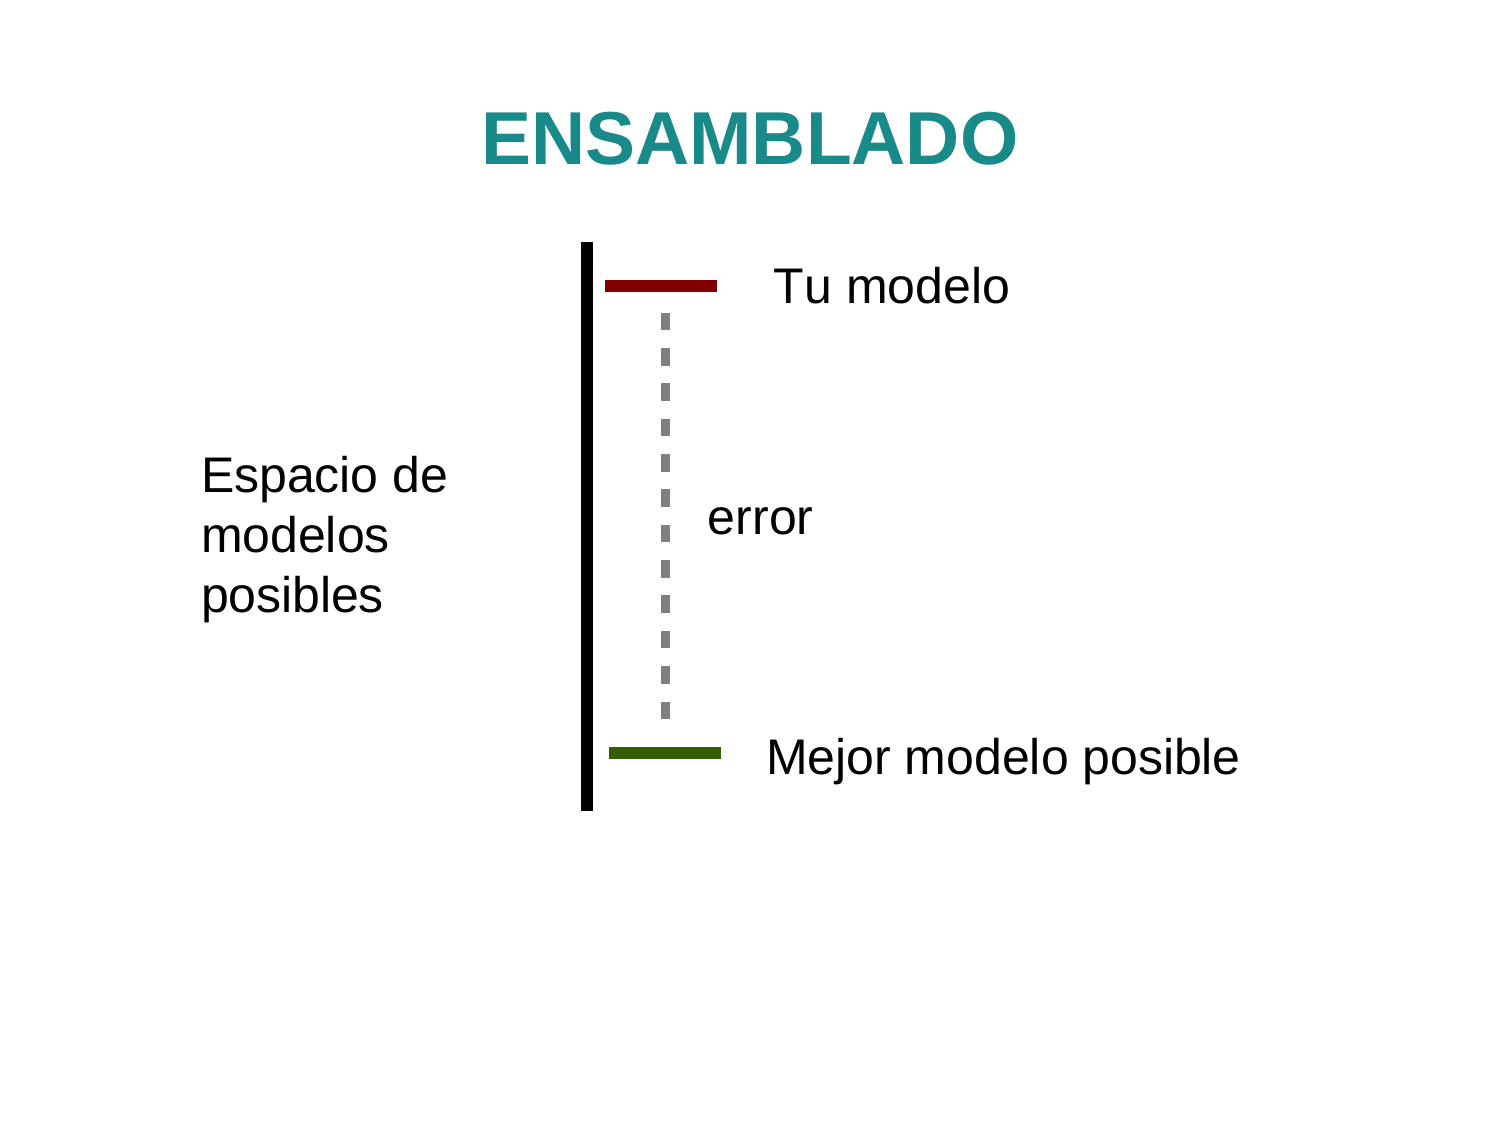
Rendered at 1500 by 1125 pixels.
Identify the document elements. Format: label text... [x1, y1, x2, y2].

text_box Espacio de modelos posibles [186, 434, 517, 630]
text_box Tu modelo [759, 246, 1160, 322]
text_box Mejor modelo posible [751, 717, 1335, 793]
title ENSAMBLADO [112, 68, 1388, 209]
text_box error [693, 476, 1094, 552]
